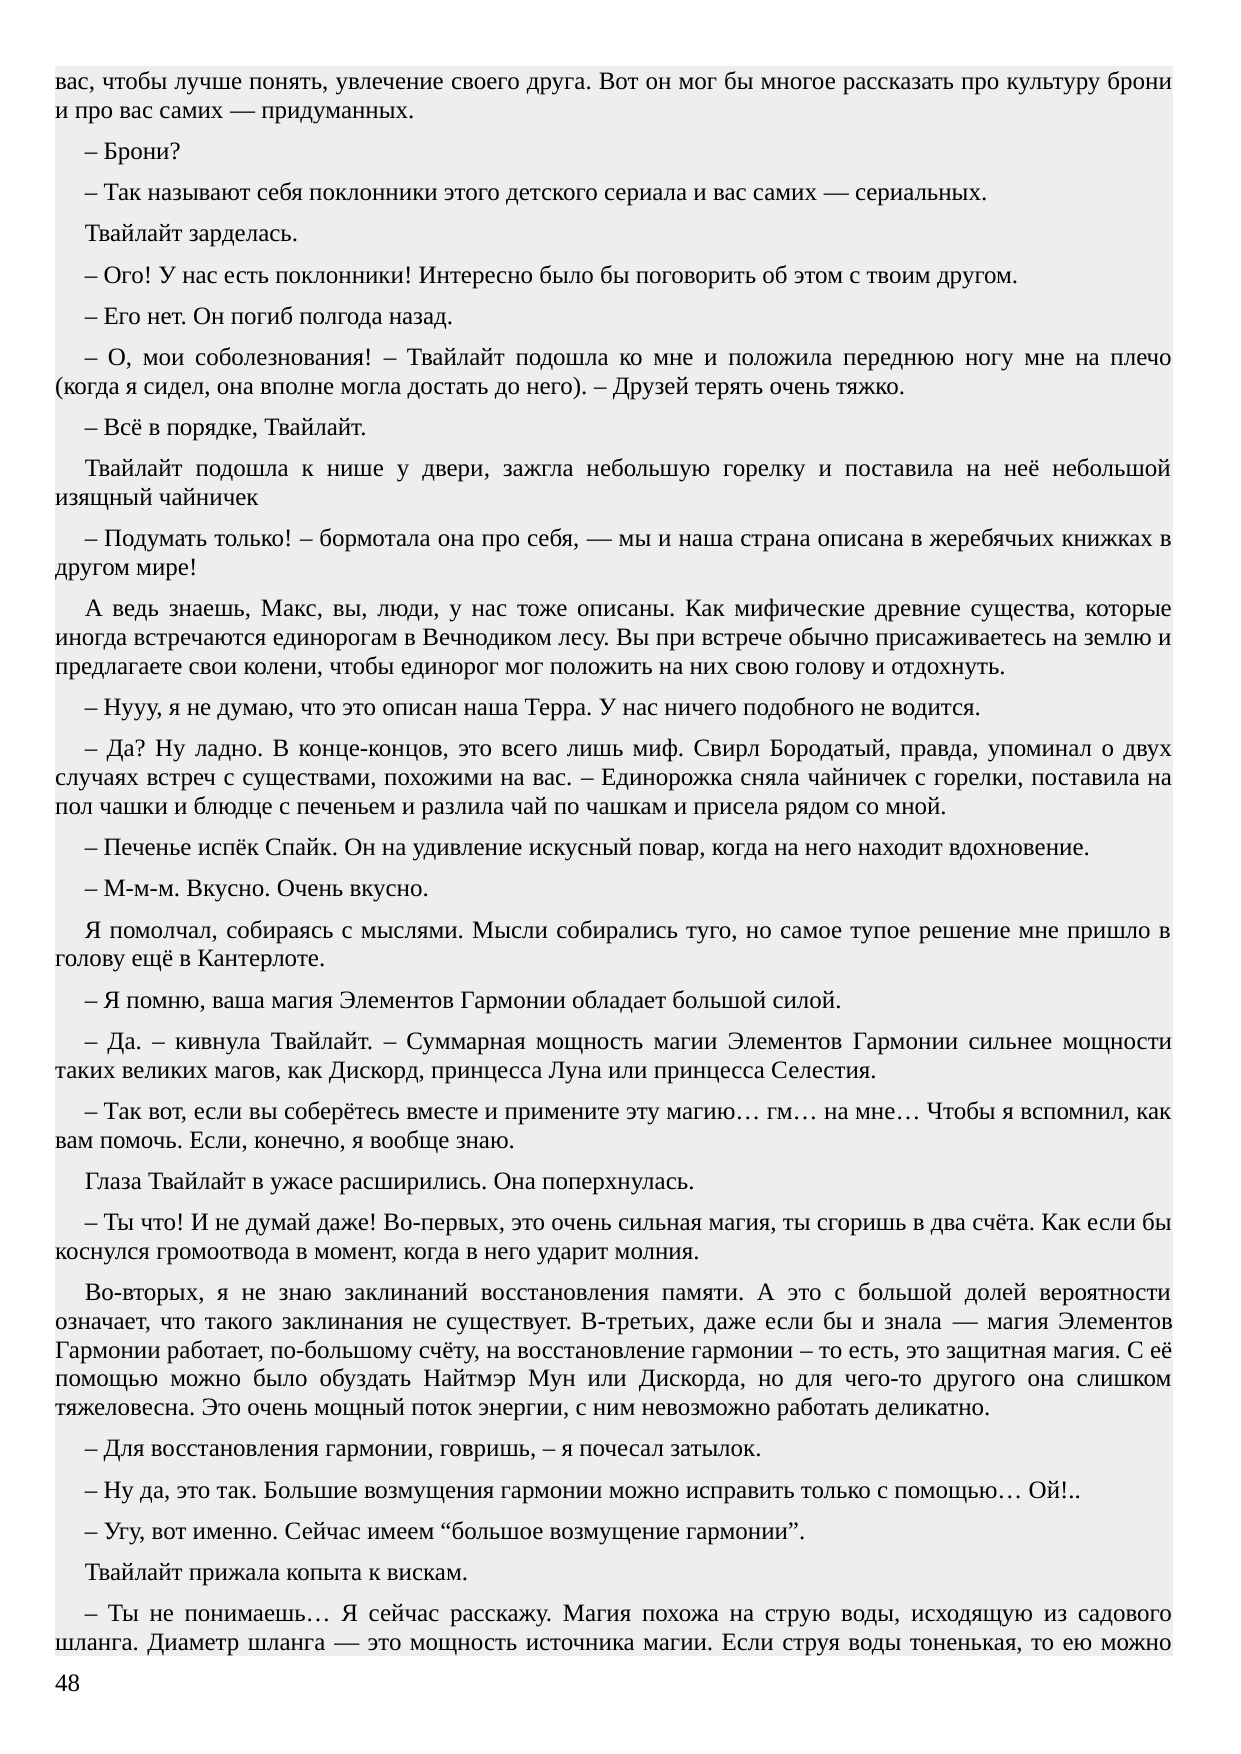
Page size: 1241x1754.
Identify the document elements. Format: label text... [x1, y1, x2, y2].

text – Да? Ну ладно. В конце-концов, это всего лишь миф. Свирл Бородатый, правда, упоминал о двух случаях встреч с существами, похожими на вас. – Единорожка сняла чайничек с горелки, поставила на пол чашки и блюдце с печеньем и разлила чай по чашкам и присела рядом со мной. [55, 733, 1173, 820]
text – Его нет. Он погиб полгода назад. [55, 301, 1173, 330]
text – Так называют себя поклонники этого детского сериала и вас самих — сериальных. [55, 177, 1173, 206]
text Глаза Твайлайт в ужасе расширились. Она поперхнулась. [55, 1166, 1173, 1195]
text – Для восстановления гармонии, говришь, – я почесал затылок. [55, 1433, 1173, 1462]
text – Угу, вот именно. Сейчас имеем “большое возмущение гармонии”. [55, 1516, 1173, 1545]
text Во-вторых, я не знаю заклинаний восстановления памяти. А это с большой долей вероятности означает, что такого заклинания не существует. В-третьих, даже если бы и знала — магия Элементов Гармонии работает, по-большому счёту, на восстановление гармонии – то есть, это защитная магия. С её помощью можно было обуздать Найтмэр Мун или Дискорда, но для чего-то другого она слишком тяжеловесна. Это очень мощный поток энергии, с ним невозможно работать деликатно. [55, 1277, 1173, 1421]
text – Ну да, это так. Большие возмущения гармонии можно исправить только с помощью… Ой!.. [55, 1475, 1173, 1503]
text – М-м-м. Вкусно. Очень вкусно. [55, 873, 1173, 902]
text – Да. – кивнула Твайлайт. – Суммарная мощность магии Элементов Гармонии сильнее мощности таких великих магов, как Дискорд, принцесса Луна или принцесса Селестия. [55, 1026, 1173, 1083]
text – Так вот, если вы соберётесь вместе и примените эту магию… гм… на мне… Чтобы я вспомнил, как вам помочь. Если, конечно, я вообще знаю. [55, 1096, 1173, 1153]
text вас, чтобы лучше понять, увлечение своего друга. Вот он мог бы многое рассказать про культуру брони и про вас самих — придуманных. [55, 66, 1173, 123]
text – Нууу, я не думаю, что это описан наша Терра. У нас ничего подобного не водится. [55, 692, 1173, 721]
text Твайлайт зарделась. [55, 218, 1173, 247]
text А ведь знаешь, Макс, вы, люди, у нас тоже описаны. Как мифические древние существа, которые иногда встречаются единорогам в Вечнодиком лесу. Вы при встрече обычно присаживаетесь на землю и предлагаете свои колени, чтобы единорог мог положить на них свою голову и отдохнуть. [55, 593, 1173, 680]
text Твайлайт подошла к нише у двери, зажгла небольшую горелку и поставила на неё небольшой изящный чайничек [55, 453, 1173, 511]
text – Я помню, ваша магия Элементов Гармонии обладает большой силой. [55, 985, 1173, 1013]
text – Всё в порядке, Твайлайт. [55, 412, 1173, 441]
text – Брони? [55, 136, 1173, 165]
text – Ты что! И не думай даже! Во-первых, это очень сильная магия, ты сгоришь в два счёта. Как если бы коснулся громоотвода в момент, когда в него ударит молния. [55, 1207, 1173, 1265]
text – Подумать только! – бормотала она про себя, — мы и наша страна описана в жеребячьих книжках в другом мире! [55, 523, 1173, 581]
text – Печенье испёк Спайк. Он на удивление искусный повар, когда на него находит вдохновение. [55, 832, 1173, 861]
text – Ты не понимаешь… Я сейчас расскажу. Магия похожа на струю воды, исходящую из садового шланга. Диаметр шланга — это мощность источника магии. Если струя воды тоненькая, то ею можно [55, 1598, 1173, 1656]
text – О, мои соболезнования! – Твайлайт подошла ко мне и положила переднюю ногу мне на плечо (когда я сидел, она вполне могла достать до него). – Друзей терять очень тяжко. [55, 342, 1173, 400]
text – Ого! У нас есть поклонники! Интересно было бы поговорить об этом с твоим другом. [55, 260, 1173, 288]
text Я помолчал, собираясь с мыслями. Мысли собирались туго, но самое тупое решение мне пришло в голову ещё в Кантерлоте. [55, 915, 1173, 972]
text Твайлайт прижала копыта к вискам. [55, 1557, 1173, 1586]
